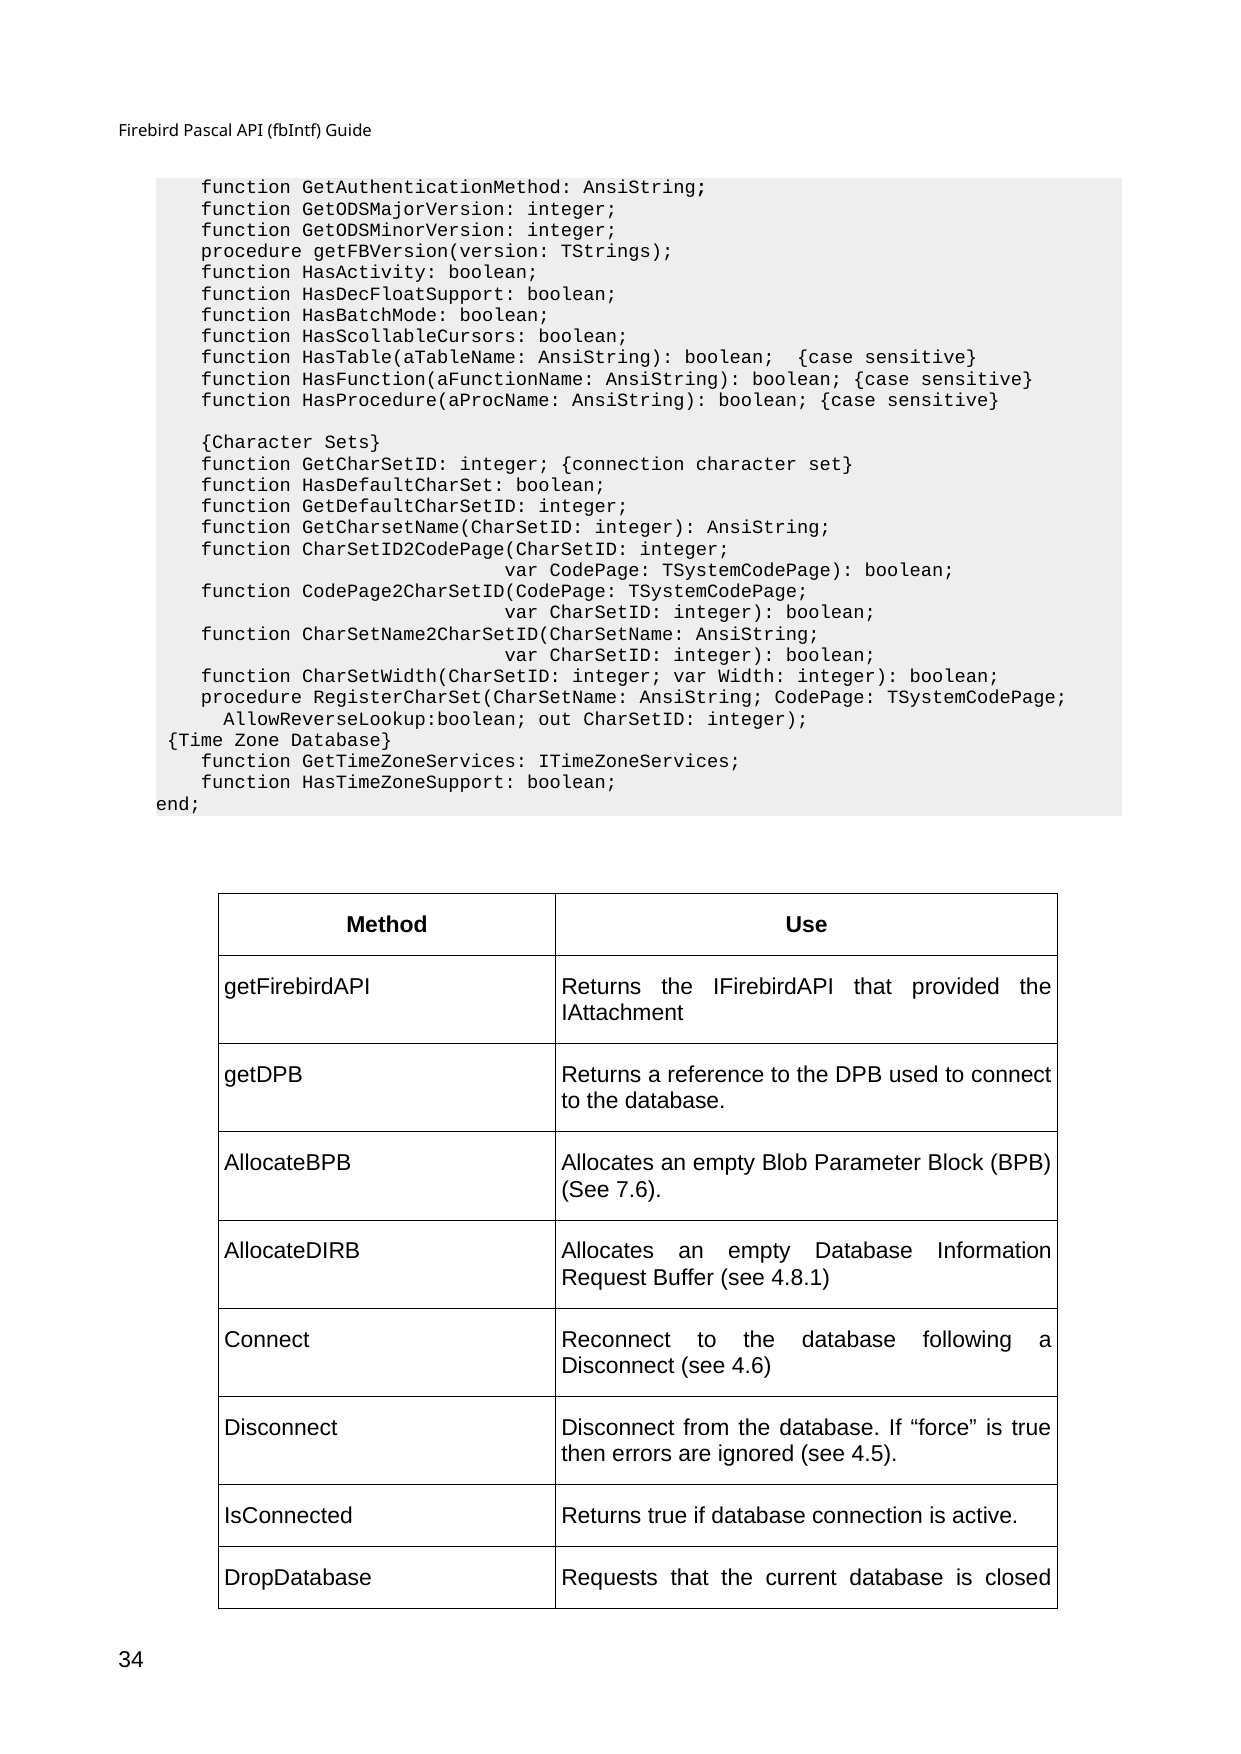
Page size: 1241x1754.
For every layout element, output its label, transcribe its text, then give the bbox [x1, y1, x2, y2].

text function HasBatchMode: boolean; [156, 306, 1122, 327]
table_cell Returns true if database connection is active. [556, 1485, 1057, 1546]
text function GetODSMinorVersion: integer; [156, 221, 1122, 242]
text function CharSetWidth(CharSetID: integer; var Width: integer): boolean; [156, 667, 1122, 688]
text function HasProcedure(aProcName: AnsiString): boolean; {case sensitive} [156, 391, 1122, 412]
text function HasTimeZoneSupport: boolean; [156, 773, 1122, 794]
text var CharSetID: integer): boolean; [156, 603, 1122, 624]
table_cell Returns a reference to the DPB used to connect to the database. [556, 1044, 1057, 1131]
text function CharSetName2CharSetID(CharSetName: AnsiString; [156, 624, 1122, 646]
text var CharSetID: integer): boolean; [156, 646, 1122, 667]
text procedure getFBVersion(version: TStrings); [156, 242, 1122, 263]
table_cell AllocateBPB [219, 1132, 555, 1219]
text function HasScollableCursors: boolean; [156, 327, 1122, 348]
text function HasDecFloatSupport: boolean; [156, 284, 1122, 306]
table_cell Allocates an empty Database Information Request Buffer (see 4.8.1) [556, 1221, 1057, 1308]
table_header Use [556, 894, 1057, 955]
table_cell Connect [219, 1309, 555, 1396]
text function GetAuthenticationMethod: AnsiString; [156, 178, 1122, 199]
text function GetDefaultCharSetID: integer; [156, 497, 1122, 518]
text var CodePage: TSystemCodePage): boolean; [156, 561, 1122, 582]
table_cell AllocateDIRB [219, 1221, 555, 1308]
text function GetODSMajorVersion: integer; [156, 199, 1122, 221]
text function HasTable(aTableName: AnsiString): boolean; {case sensitive} [156, 348, 1122, 369]
table_cell Allocates an empty Blob Parameter Block (BPB) (See 7.6). [556, 1132, 1057, 1219]
table_cell getDPB [219, 1044, 555, 1131]
text procedure RegisterCharSet(CharSetName: AnsiString; CodePage: TSystemCodePage; [156, 688, 1122, 709]
text function GetCharSetID: integer; {connection character set} [156, 454, 1122, 476]
table_cell Returns the IFirebirdAPI that provided the IAttachment [556, 956, 1057, 1043]
text function GetTimeZoneServices: ITimeZoneServices; [156, 752, 1122, 773]
table_cell Requests that the current database is closed [556, 1547, 1057, 1608]
table_cell getFirebirdAPI [219, 956, 555, 1043]
text function CharSetID2CodePage(CharSetID: integer; [156, 539, 1122, 561]
table_cell Disconnect from the database. If “force” is true then errors are ignored (see 4.5). [556, 1397, 1057, 1484]
table_header Method [219, 894, 555, 955]
table_cell DropDatabase [219, 1547, 555, 1608]
text end; [156, 794, 1122, 816]
text function CodePage2CharSetID(CodePage: TSystemCodePage; [156, 582, 1122, 603]
text function HasDefaultCharSet: boolean; [156, 476, 1122, 497]
table_cell Disconnect [219, 1397, 555, 1484]
text AllowReverseLookup:boolean; out CharSetID: integer); [156, 709, 1122, 731]
table_cell IsConnected [219, 1485, 555, 1546]
text {Character Sets} [156, 433, 1122, 454]
table_cell Reconnect to the database following a Disconnect (see 4.6) [556, 1309, 1057, 1396]
text function GetCharsetName(CharSetID: integer): AnsiString; [156, 518, 1122, 539]
text {Time Zone Database} [156, 731, 1122, 752]
text function HasActivity: boolean; [156, 263, 1122, 284]
text function HasFunction(aFunctionName: AnsiString): boolean; {case sensitive} [156, 369, 1122, 391]
